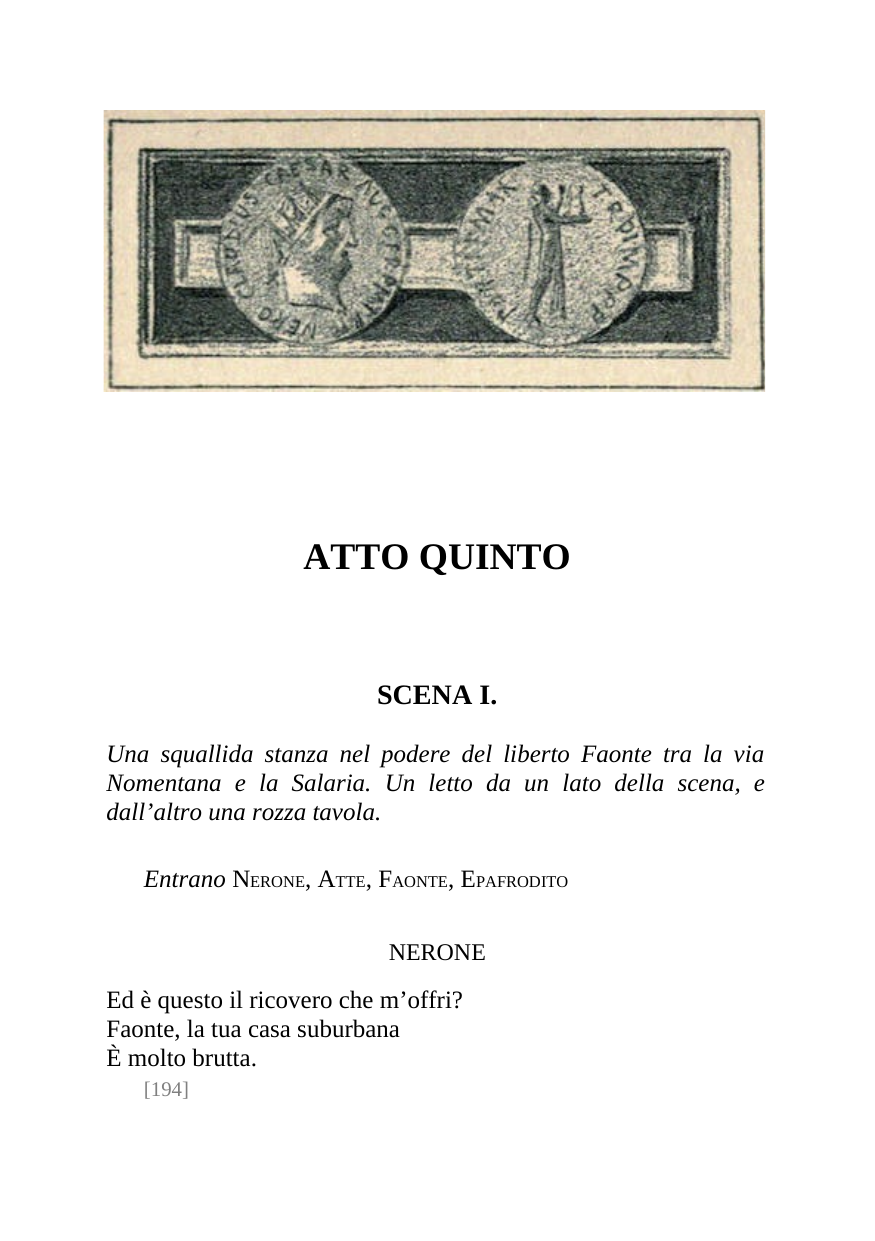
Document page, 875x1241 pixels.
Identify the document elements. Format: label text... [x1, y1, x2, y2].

subtitle ATTO QUINTO [106, 534, 768, 578]
text Una squallida stanza nel podere del liberto Faonte tra la via Nomentana e la Salaria. Un letto da un lato della scena, e dall’altro una rozza tavola. [106, 739, 768, 826]
text [194] [106, 1077, 768, 1101]
text Ed è questo il ricovero che m’offri? [106, 986, 768, 1014]
text Entrano Nerone, Atte, Faonte, Epafrodito [106, 864, 768, 893]
text È molto brutta. [106, 1043, 768, 1072]
subtitle SCENA I. [106, 678, 768, 710]
picture [103, 110, 765, 392]
text NERONE [106, 938, 768, 966]
text Faonte, la tua casa suburbana [106, 1014, 768, 1043]
